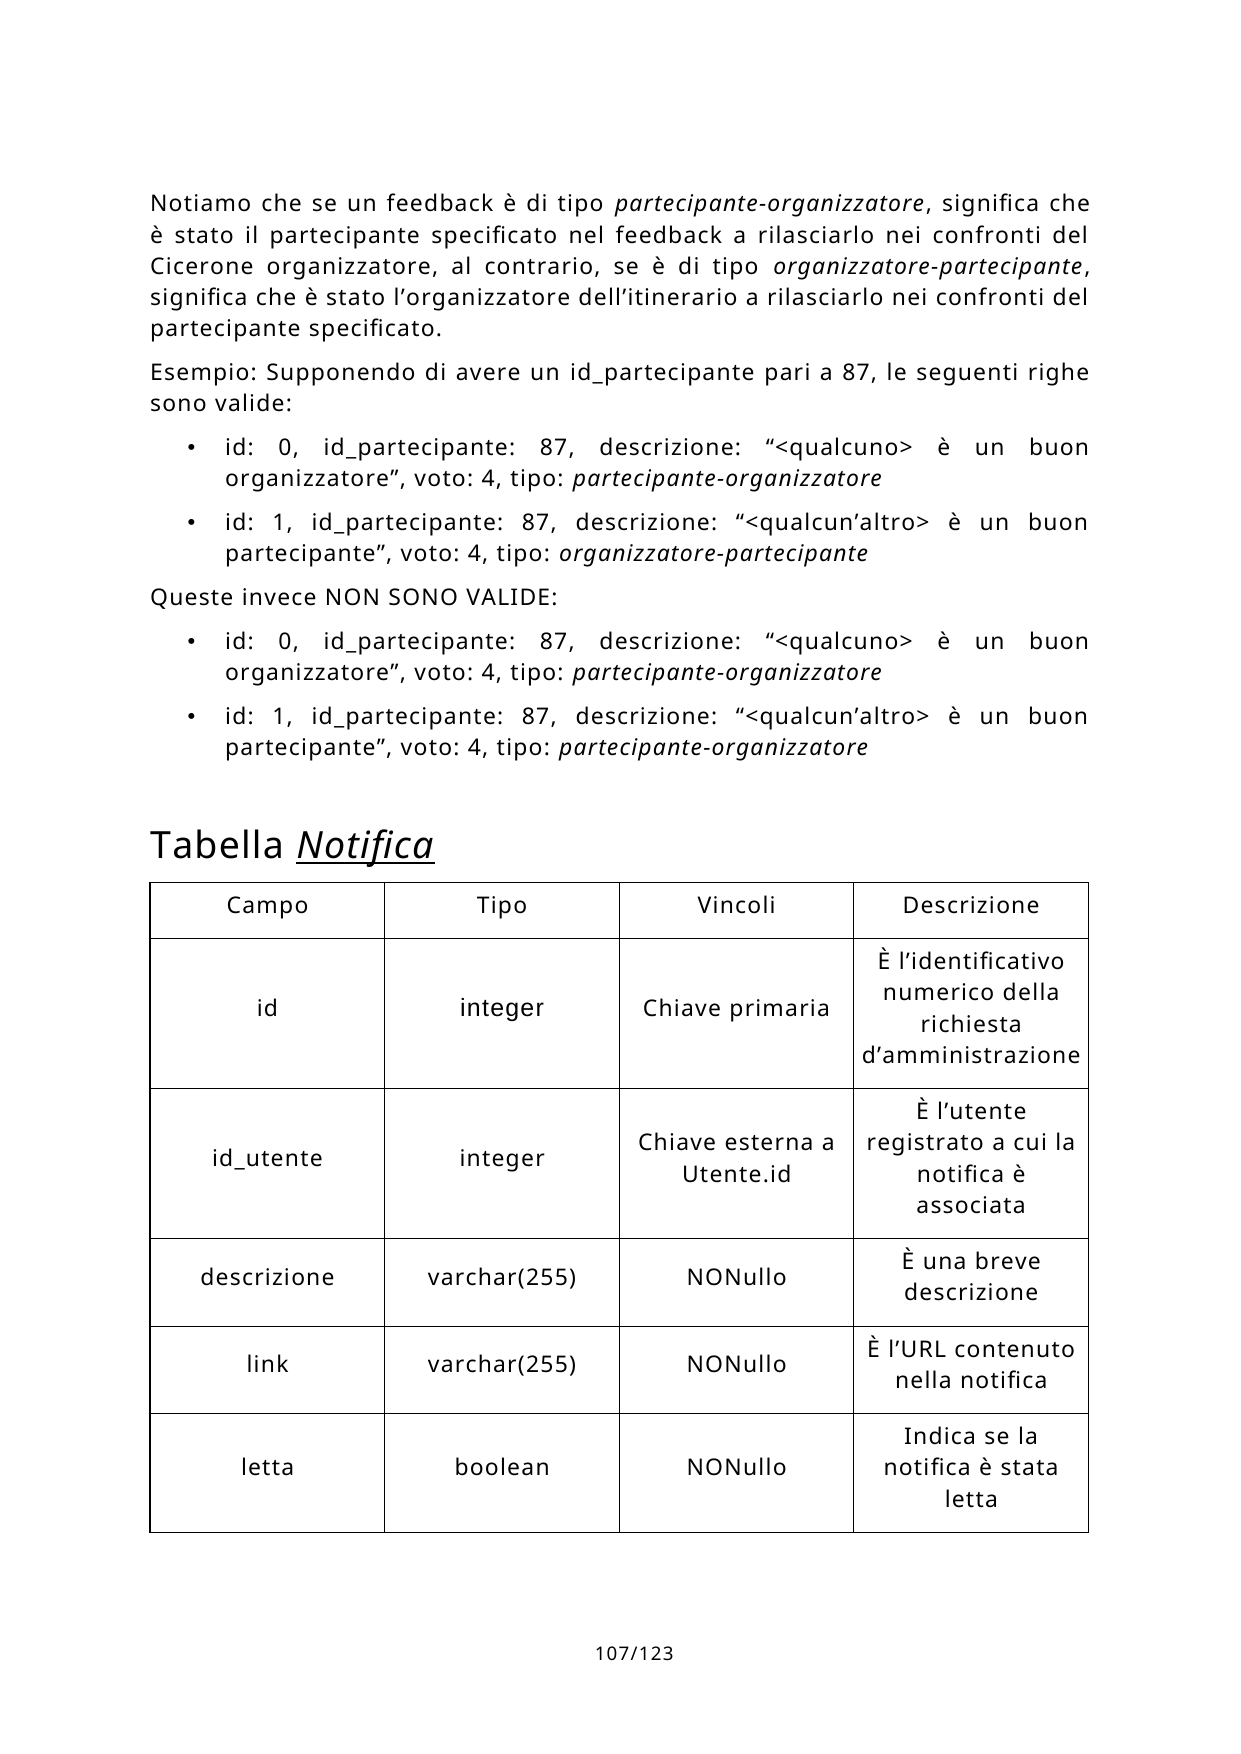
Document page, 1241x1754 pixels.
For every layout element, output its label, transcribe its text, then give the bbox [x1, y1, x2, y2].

table_header Tipo [385, 883, 619, 938]
table_cell link [151, 1327, 384, 1413]
text Esempio: Supponendo di avere un id_partecipante pari a 87, le seguenti righe sono valide: [150, 356, 1090, 418]
table_cell NONullo [620, 1239, 853, 1326]
table_cell integer [385, 939, 619, 1088]
table_cell letta [151, 1414, 384, 1532]
list id: 1, id_partecipante: 87, descrizione: “<qualcun’altro> è un buon partecipante”, voto: 4, tipo: partecipante-organizzatore [187, 700, 1090, 762]
table_cell id [151, 939, 384, 1088]
table_cell Chiave primaria [620, 939, 853, 1088]
table_cell NONullo [620, 1414, 853, 1532]
text Queste invece NON SONO VALIDE: [150, 581, 1090, 612]
table_cell varchar(255) [385, 1239, 619, 1326]
list id: 1, id_partecipante: 87, descrizione: “<qualcun’altro> è un buon partecipante”, voto: 4, tipo: organizzatore-partecipante [187, 506, 1090, 568]
table_cell varchar(255) [385, 1327, 619, 1413]
table_cell integer [385, 1089, 619, 1238]
text Notiamo che se un feedback è di tipo partecipante-organizzatore, significa che è stato il partecipante specificato nel feedback a rilasciarlo nei confronti del Cicerone organizzatore, al contrario, se è di tipo organizzatore-partecipante, significa che è stato l’organizzatore dell’itinerario a rilasciarlo nei confronti del partecipante specificato. [150, 187, 1090, 343]
list id: 0, id_partecipante: 87, descrizione: “<qualcuno> è un buon organizzatore”, voto: 4, tipo: partecipante-organizzatore [187, 431, 1090, 493]
table_cell descrizione [151, 1239, 384, 1326]
table_cell È l’utente registrato a cui la notifica è associata [854, 1089, 1088, 1238]
table_cell NONullo [620, 1327, 853, 1413]
text Tabella Notifica [150, 818, 1090, 869]
table_cell È una breve descrizione [854, 1239, 1088, 1326]
table_cell id_utente [151, 1089, 384, 1238]
table_cell boolean [385, 1414, 619, 1532]
table_cell Chiave esterna a Utente.id [620, 1089, 853, 1238]
table_header Campo [151, 883, 384, 938]
table_header Vincoli [620, 883, 853, 938]
table_cell È l’identificativo numerico della richiesta d’amministrazione [854, 939, 1088, 1088]
table_header Descrizione [854, 883, 1088, 938]
list id: 0, id_partecipante: 87, descrizione: “<qualcuno> è un buon organizzatore”, voto: 4, tipo: partecipante-organizzatore [187, 625, 1090, 687]
table_cell È l’URL contenuto nella notifica [854, 1327, 1088, 1413]
table_cell Indica se la notifica è stata letta [854, 1414, 1088, 1532]
